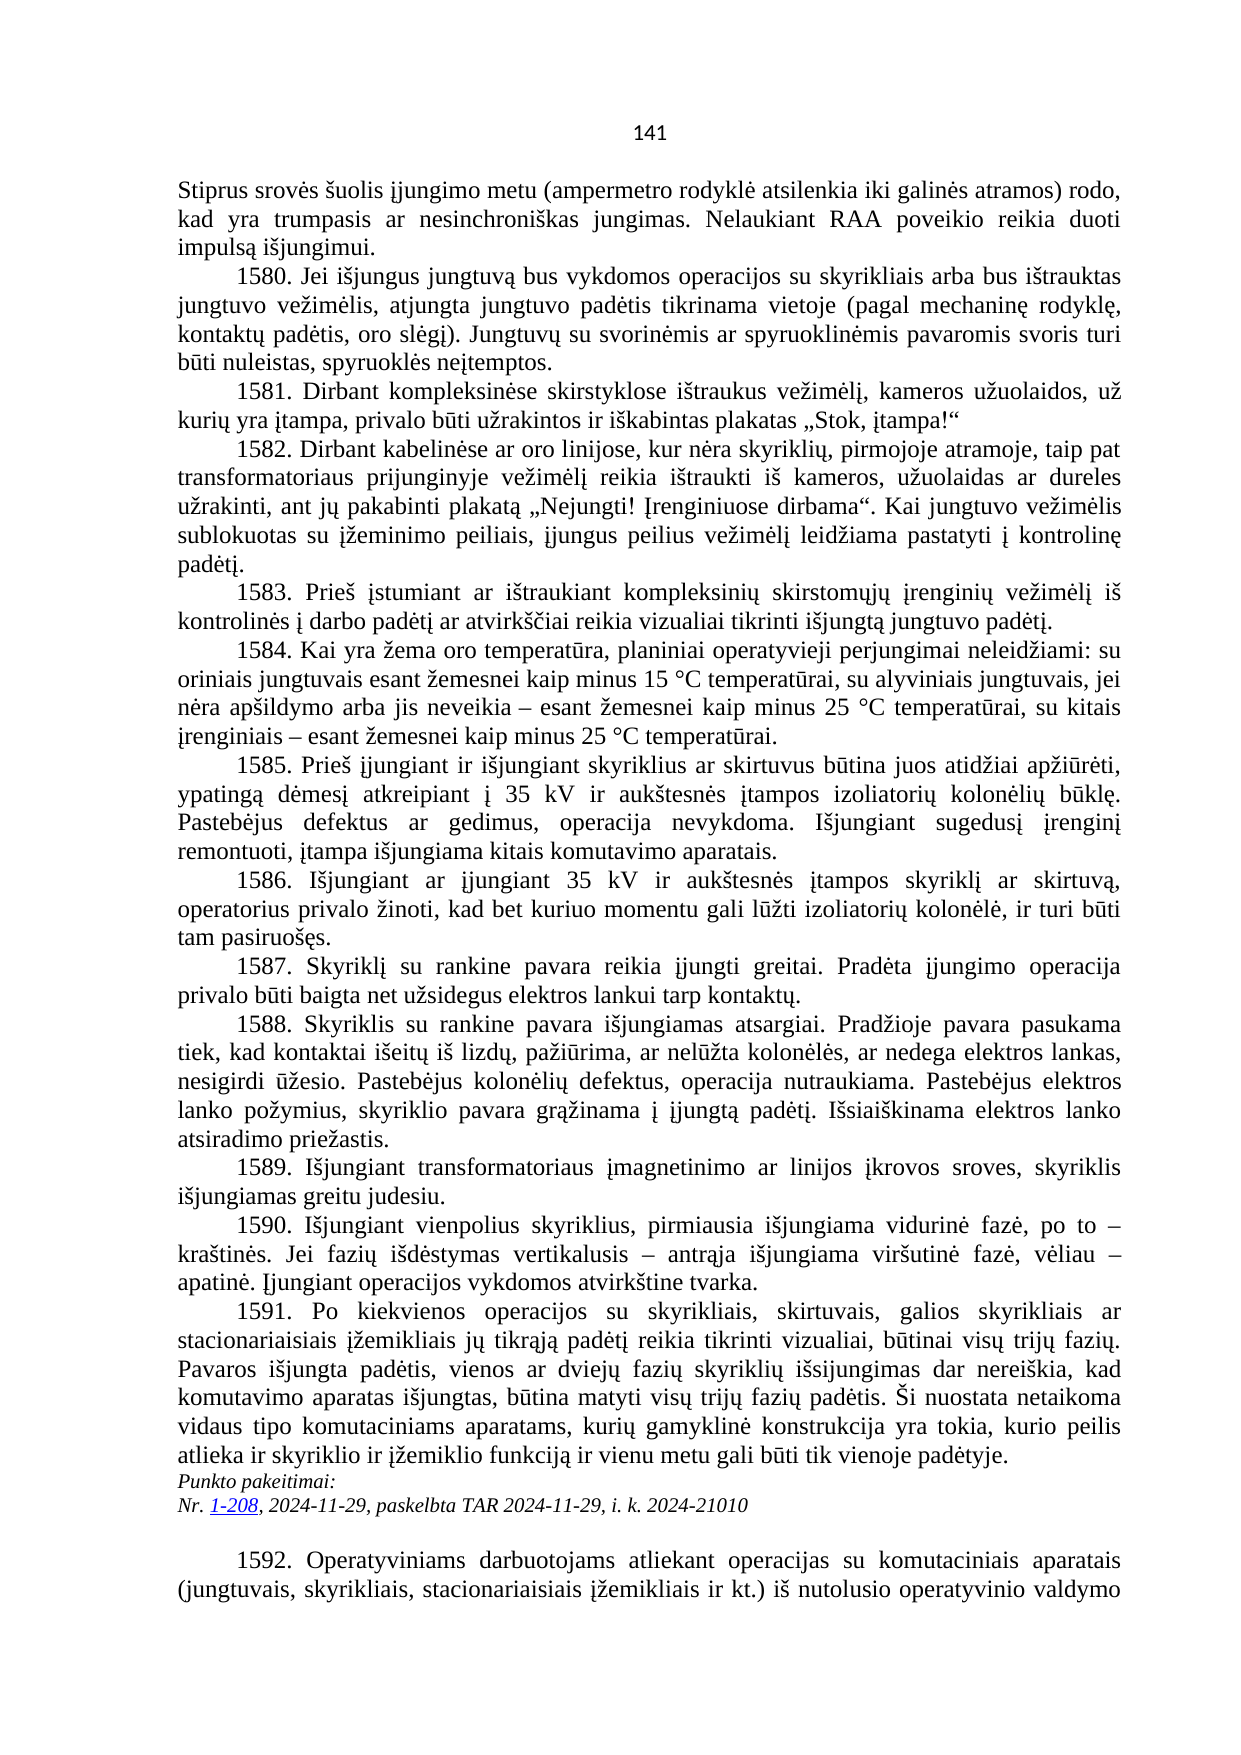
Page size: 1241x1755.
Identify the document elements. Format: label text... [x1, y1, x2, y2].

text 1588. Skyriklis su rankine pavara išjungiamas atsargiai. Pradžioje pavara pasukama tiek, kad kontaktai išeitų iš lizdų, pažiūrima, ar nelūžta kolonėlės, ar nedega elektros lankas, nesigirdi ūžesio. Pastebėjus kolonėlių defektus, operacija nutraukiama. Pastebėjus elektros lanko požymius, skyriklio pavara grąžinama į įjungtą padėtį. Išsiaiškinama elektros lanko atsiradimo priežastis. [177, 1009, 1122, 1152]
text 1592. Operatyviniams darbuotojams atliekant operacijas su komutaciniais aparatais (jungtuvais, skyrikliais, stacionariaisiais įžemikliais ir kt.) iš nutolusio operatyvinio valdymo [177, 1546, 1122, 1603]
text Nr. 1-208, 2024-11-29, paskelbta TAR 2024-11-29, i. k. 2024-21010 [177, 1493, 1122, 1517]
text 1591. Po kiekvienos operacijos su skyrikliais, skirtuvais, galios skyrikliais ar stacionariaisiais įžemikliais jų tikrąją padėtį reikia tikrinti vizualiai, būtinai visų trijų fazių. Pavaros išjungta padėtis, vienos ar dviejų fazių skyriklių išsijungimas dar nereiškia, kad komutavimo aparatas išjungtas, būtina matyti visų trijų fazių padėtis. Ši nuostata netaikoma vidaus tipo komutaciniams aparatams, kurių gamyklinė konstrukcija yra tokia, kurio peilis atlieka ir skyriklio ir įžemiklio funkciją ir vienu metu gali būti tik vienoje padėtyje. [177, 1296, 1122, 1469]
text Punkto pakeitimai: [177, 1469, 1122, 1493]
text 1581. Dirbant kompleksinėse skirstyklose ištraukus vežimėlį, kameros užuolaidos, už kurių yra įtampa, privalo būti užrakintos ir iškabintas plakatas „Stok, įtampa“ [177, 376, 1122, 434]
text 1590. Išjungiant vienpolius skyriklius, pirmiausia išjungiama vidurinė fazė, po to – kraštinės. Jei fazių išdėstymas vertikalusis – antrąja išjungiama viršutinė fazė, vėliau – apatinė. Įjungiant operacijos vykdomos atvirkštine tvarka. [177, 1210, 1122, 1296]
text 1580. Jei išjungus jungtuvą bus vykdomos operacijos su skyrikliais arba bus ištrauktas jungtuvo vežimėlis, atjungta jungtuvo padėtis tikrinama vietoje (pagal mechaninę rodyklę, kontaktų padėtis, oro slėgį). Jungtuvų su svorinėmis ar spyruoklinėmis pavaromis svoris turi būti nuleistas, spyruoklės neįtemptos. [177, 261, 1122, 376]
text 1589. Išjungiant transformatoriaus įmagnetinimo ar linijos įkrovos sroves, skyriklis išjungiamas greitu judesiu. [177, 1152, 1122, 1210]
text 1585. Prieš įjungiant ir išjungiant skyriklius ar skirtuvus būtina juos atidžiai apžiūrėti, ypatingą dėmesį atkreipiant į 35 kV ir aukštesnės įtampos izoliatorių kolonėlių būklę. Pastebėjus defektus ar gedimus, operacija nevykdoma. Išjungiant sugedusį įrenginį remontuoti, įtampa išjungiama kitais komutavimo aparatais. [177, 750, 1122, 865]
text 1584. Kai yra žema oro temperatūra, planiniai operatyvieji perjungimai neleidžiami: su oriniais jungtuvais esant žemesnei kaip minus 15 °C temperatūrai, su alyviniais jungtuvais, jei nėra apšildymo arba jis neveikia – esant žemesnei kaip minus 25 °C temperatūrai, su kitais įrenginiais – esant žemesnei kaip minus 25 °C temperatūrai. [177, 635, 1122, 750]
text 1586. Išjungiant ar įjungiant 35 kV ir aukštesnės įtampos skyriklį ar skirtuvą, operatorius privalo žinoti, kad bet kuriuo momentu gali lūžti izoliatorių kolonėlė, ir turi būti tam pasiruošęs. [177, 865, 1122, 951]
text 1587. Skyriklį su rankine pavara reikia įjungti greitai. Pradėta įjungimo operacija privalo būti baigta net užsidegus elektros lankui tarp kontaktų. [177, 951, 1122, 1009]
text 1583. Prieš įstumiant ar ištraukiant kompleksinių skirstomųjų įrenginių vežimėlį iš kontrolinės į darbo padėtį ar atvirkščiai reikia vizualiai tikrinti išjungtą jungtuvo padėtį. [177, 577, 1122, 635]
text Stiprus srovės šuolis įjungimo metu (ampermetro rodyklė atsilenkia iki galinės atramos) rodo, kad yra trumpasis ar nesinchroniškas jungimas. Nelaukiant RAA poveikio reikia duoti impulsą išjungimui. [177, 175, 1122, 261]
text 1582. Dirbant kabelinėse ar oro linijose, kur nėra skyriklių, pirmojoje atramoje, taip pat transformatoriaus prijunginyje vežimėlį reikia ištraukti iš kameros, užuolaidas ar dureles užrakinti, ant jų pakabinti plakatą „Nejungti Įrenginiuose dirbama“. Kai jungtuvo vežimėlis sublokuotas su įžeminimo peiliais, įjungus peilius vežimėlį leidžiama pastatyti į kontrolinę padėtį. [177, 434, 1122, 577]
